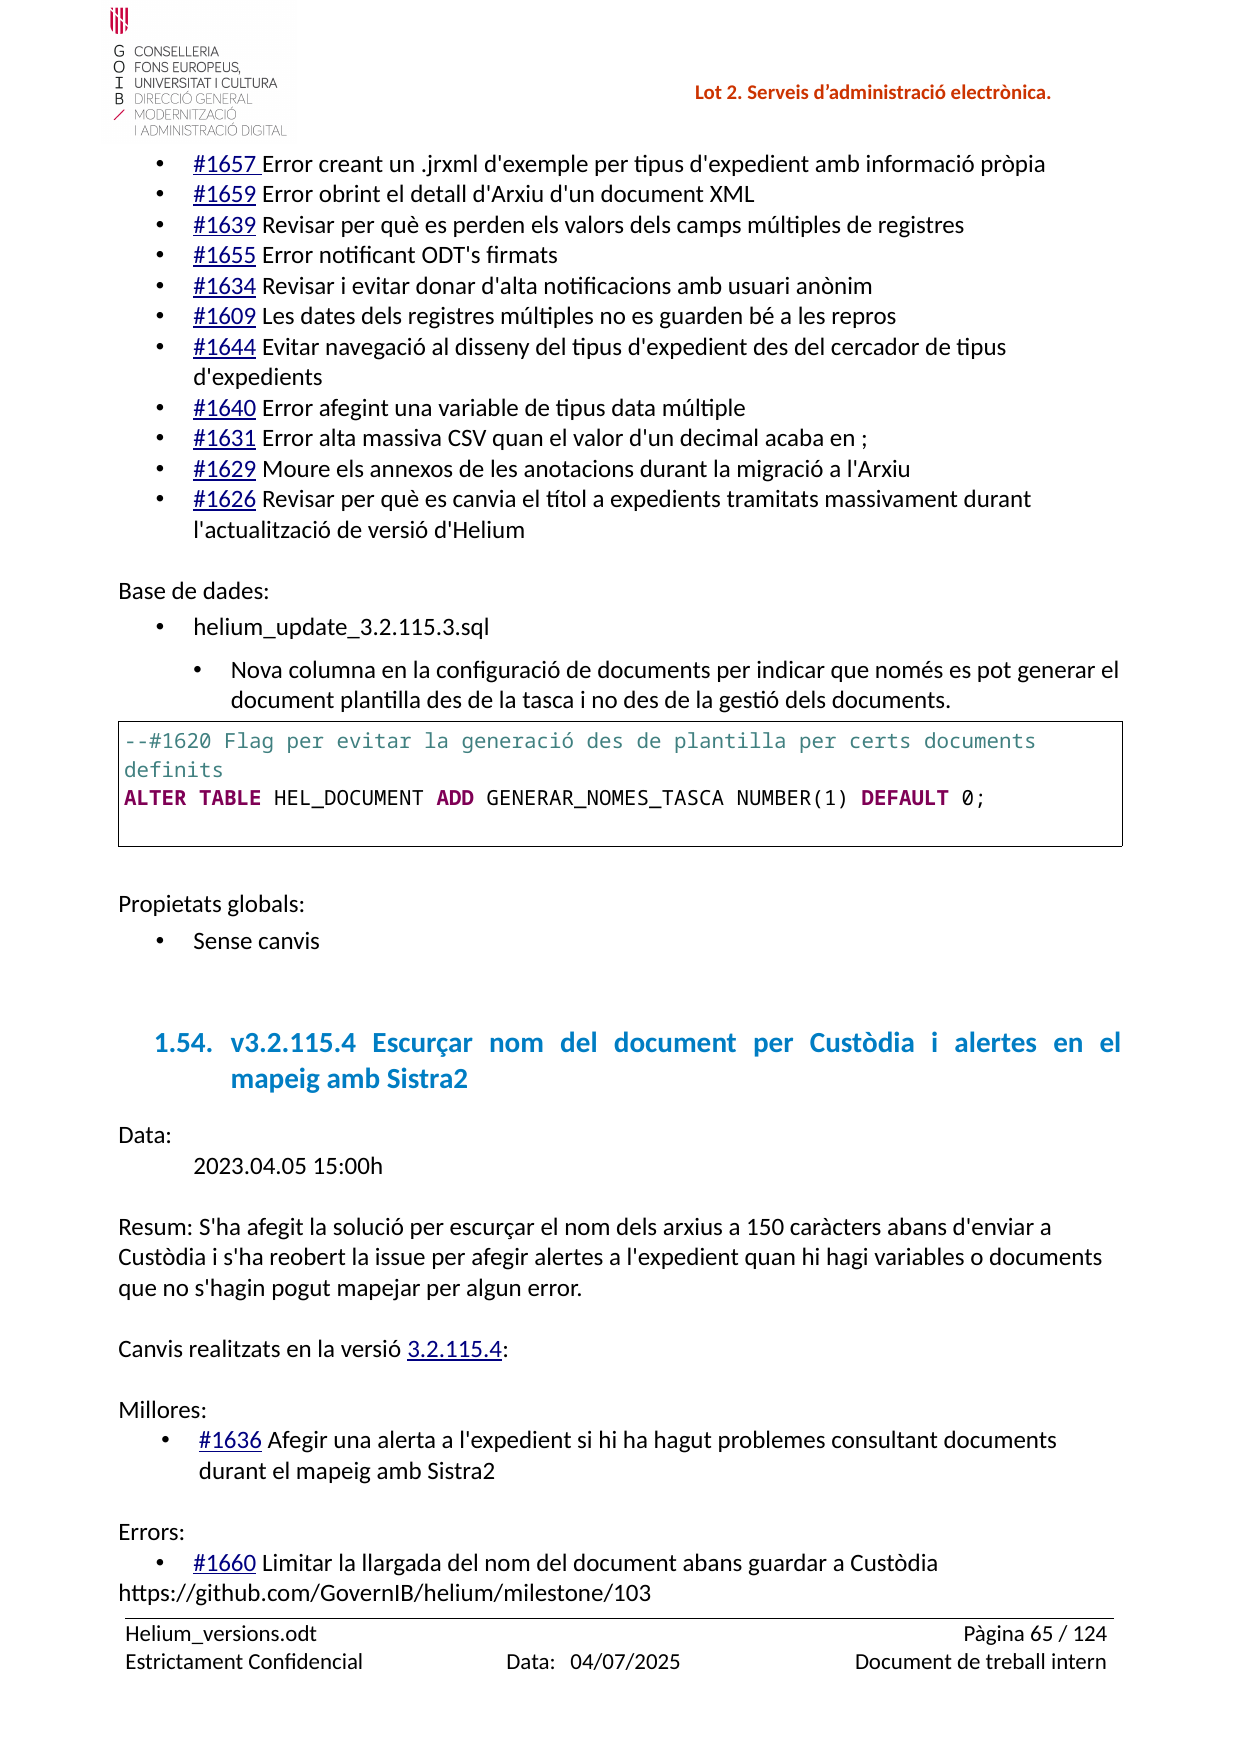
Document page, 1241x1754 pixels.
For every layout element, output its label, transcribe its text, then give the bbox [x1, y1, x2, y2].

list #1631 Error alta massiva CSV quan el valor d'un decimal acaba en ; [156, 422, 1122, 453]
list #1609 Les dates dels registres múltiples no es guarden bé a les repros [156, 300, 1122, 331]
list Sense canvis [156, 925, 1122, 956]
picture [100, 0, 297, 144]
subtitle v3.2.115.4 Escurçar nom del document per Custòdia i alertes en el mapeig amb Sistra2 [153, 1024, 1122, 1096]
text Base de dades: [118, 575, 1122, 606]
list helium_update_3.2.115.3.sql [156, 611, 1122, 642]
list #1634 Revisar i evitar donar d'alta notificacions amb usuari anònim [156, 270, 1122, 300]
list #1660 Limitar la llargada del nom del document abans guardar a Custòdia [156, 1547, 1122, 1577]
text Resum: S'ha afegit la solució per escurçar el nom dels arxius a 150 caràcters abans d'enviar a Custòdia i s'ha reobert la issue per afegir alertes a l'expedient quan hi hagi variables o documents que no s'hagin pogut mapejar per algun error. [118, 1211, 1122, 1303]
list #1629 Moure els annexos de les anotacions durant la migració a l'Arxiu [156, 453, 1122, 483]
text Canvis realitzats en la versió 3.2.115.4: [118, 1333, 1122, 1364]
list #1636 Afegir una alerta a l'expedient si hi ha hagut problemes consultant documents durant el mapeig amb Sistra2 [161, 1425, 1122, 1486]
list #1639 Revisar per què es perden els valors dels camps múltiples de registres [156, 209, 1122, 239]
list #1644 Evitar navegació al disseny del tipus d'expedient des del cercador de tipus d'expedients [156, 331, 1122, 392]
list #1657 Error creant un .jrxml d'exemple per tipus d'expedient amb informació pròpia [156, 148, 1122, 178]
text https://github.com/GovernIB/helium/milestone/103 [118, 1577, 1122, 1608]
table_header --#1620 Flag per evitar la generació des de plantilla per certs documents definits ALTER TABLE HEL_DOCUMENT ADD GENERAR_NOMES_TASCA NUMBER(1) DEFAULT 0; [119, 722, 1122, 846]
list Nova columna en la configuració de documents per indicar que només es pot generar el document plantilla des de la tasca i no des de la gestió dels documents. [193, 654, 1122, 715]
text Propietats globals: [118, 889, 1122, 919]
list #1659 Error obrint el detall d'Arxiu d'un document XML [156, 178, 1122, 209]
list #1640 Error afegint una variable de tipus data múltiple [156, 392, 1122, 422]
list #1655 Error notificant ODT's firmats [156, 239, 1122, 270]
text Errors: [118, 1516, 1122, 1547]
text Data: [118, 1119, 1122, 1150]
text Millores: [118, 1394, 1122, 1425]
text 2023.04.05 15:00h [118, 1150, 1122, 1181]
list #1626 Revisar per què es canvia el títol a expedients tramitats massivament durant l'actualització de versió d'Helium [156, 483, 1122, 544]
